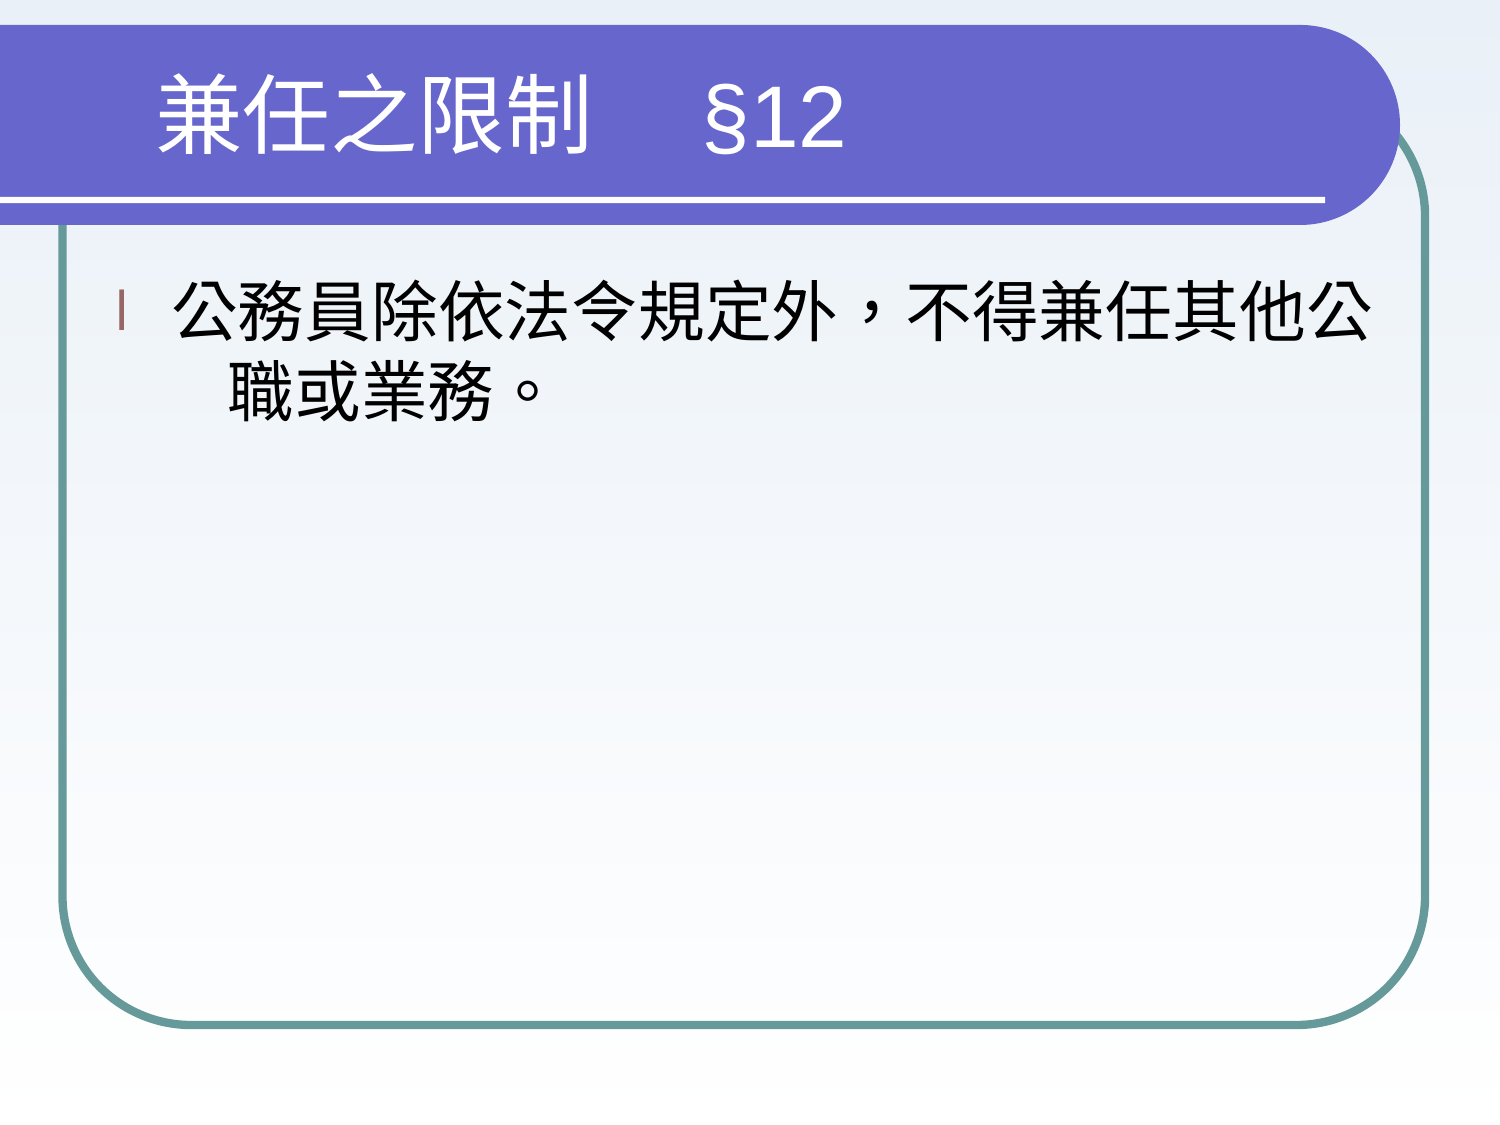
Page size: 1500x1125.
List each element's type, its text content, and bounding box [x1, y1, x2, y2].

title 兼任之限制 §12 [32, 37, 1347, 188]
list 公務員除依法令規定外，不得兼任其他公職或業務。 [99, 262, 1400, 988]
